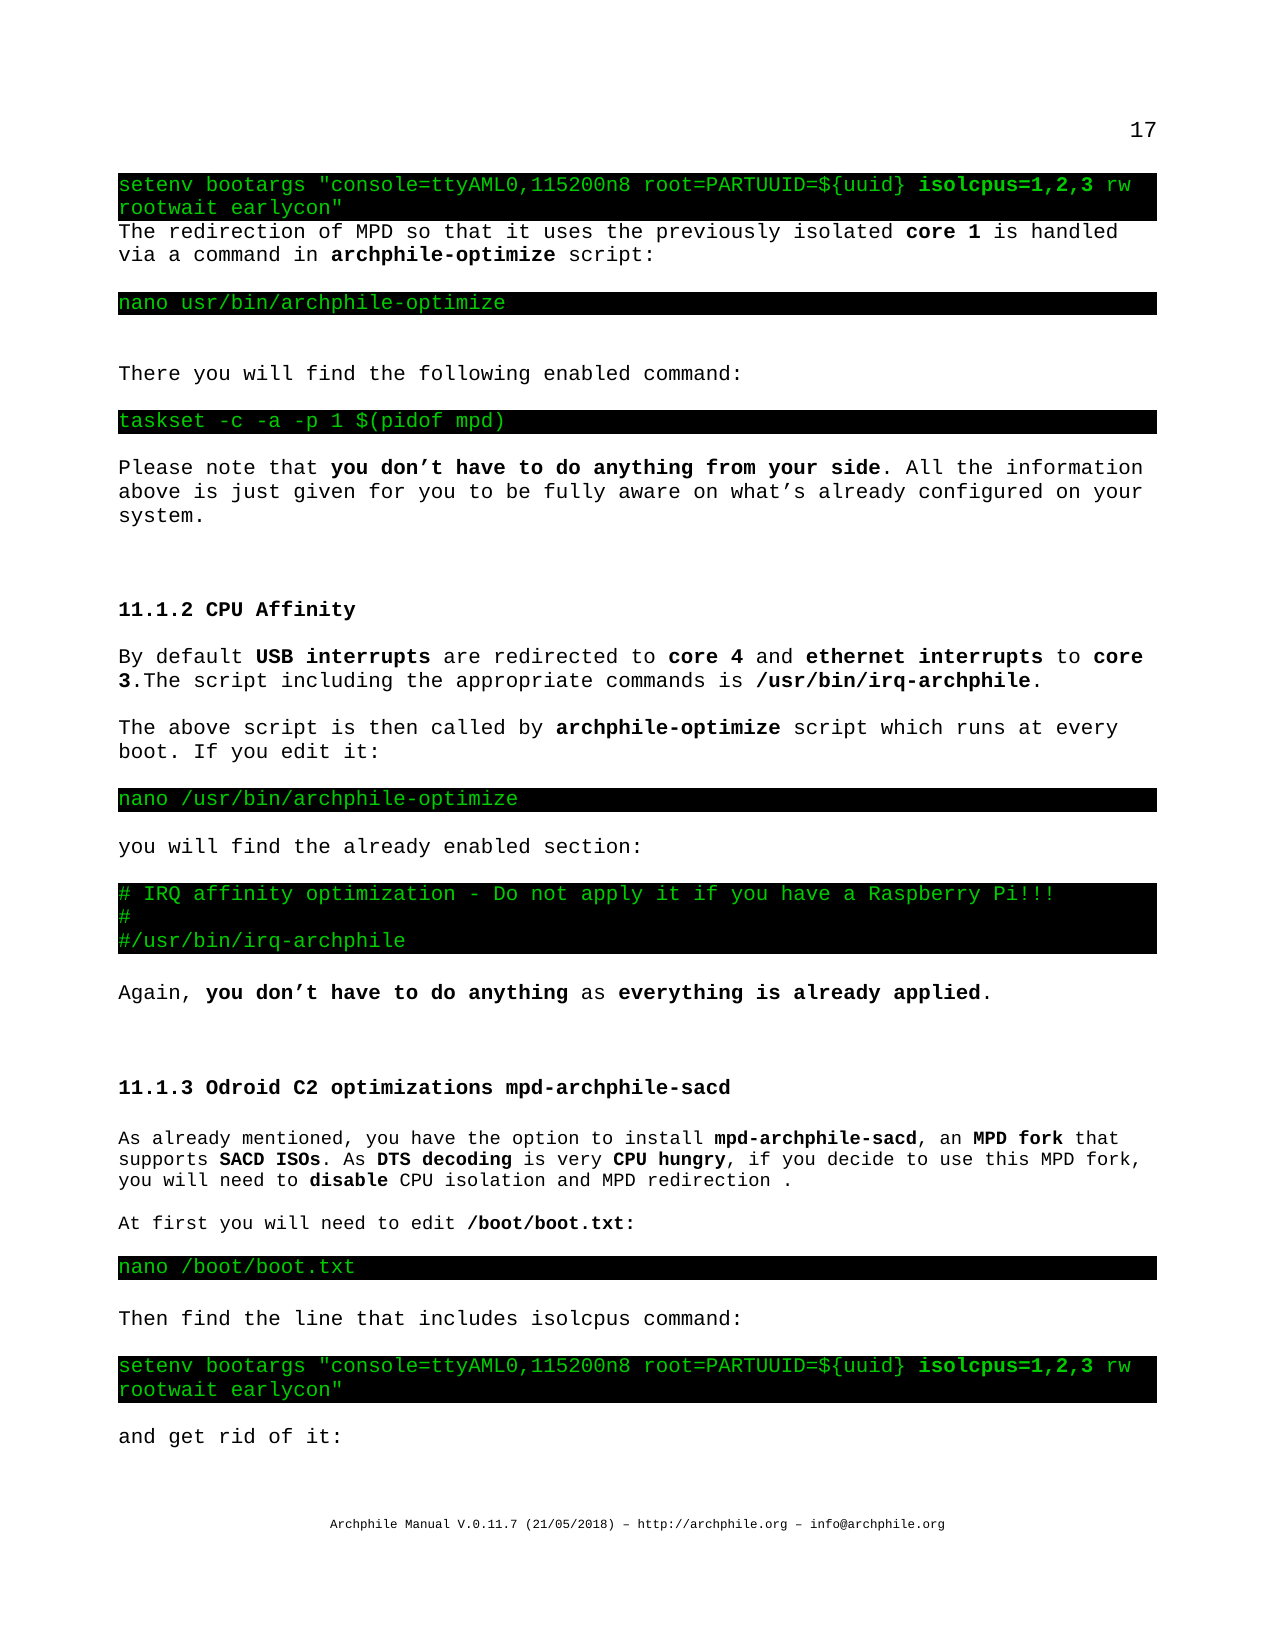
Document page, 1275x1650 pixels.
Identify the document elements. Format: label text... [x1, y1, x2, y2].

text The redirection of MPD so that it uses the previously isolated core 1 is handled via a command in archphile-optimize script: [118, 221, 1157, 268]
text # [118, 907, 1157, 930]
text # IRQ affinity optimization - Do not apply it if you have a Raspberry Pi!!! [118, 883, 1157, 907]
text you will find the already enabled section: [118, 836, 1157, 859]
text taskset -c -a -p 1 $(pidof mpd) [118, 410, 1157, 434]
text The above script is then called by archphile-optimize script which runs at every boot. If you edit it: [118, 717, 1157, 765]
text setenv bootargs "console=ttyAML0,115200n8 root=PARTUUID=${uuid} isolcpus=1,2,3 rw rootwait earlycon" [118, 173, 1157, 221]
text Please note that you don’t have to do anything from your side. All the information above is just given for you to be fully aware on what’s already configured on your system. [118, 457, 1157, 528]
text nano /usr/bin/archphile-optimize [118, 788, 1157, 812]
text 11.1.2 CPU Affinity [118, 599, 1157, 623]
text #/usr/bin/irq-archphile [118, 930, 1157, 954]
text At first you will need to edit /boot/boot.txt: [118, 1214, 1157, 1235]
text setenv bootargs "console=ttyAML0,115200n8 root=PARTUUID=${uuid} isolcpus=1,2,3 rw rootwait earlycon" [118, 1356, 1157, 1403]
text Again, you don’t have to do anything as everything is already applied. [118, 982, 1157, 1006]
text By default USB interrupts are redirected to core 4 and ethernet interrupts to core 3.The script including the appropriate commands is /usr/bin/irq-archphile. [118, 646, 1157, 694]
text and get rid of it: [118, 1426, 1157, 1450]
text Then find the line that includes isolcpus command: [118, 1308, 1157, 1332]
text nano usr/bin/archphile-optimize [118, 292, 1157, 315]
text 11.1.3 Odroid C2 optimizations mpd-archphile-sacd [118, 1077, 1157, 1100]
text nano /boot/boot.txt [118, 1256, 1157, 1280]
text As already mentioned, you have the option to install mpd-archphile-sacd, an MPD fork that supports SACD ISOs. As DTS decoding is very CPU hungry, if you decide to use this MPD fork, you will need to disable CPU isolation and MPD redirection . [118, 1129, 1157, 1192]
text There you will find the following enabled command: [118, 363, 1157, 386]
